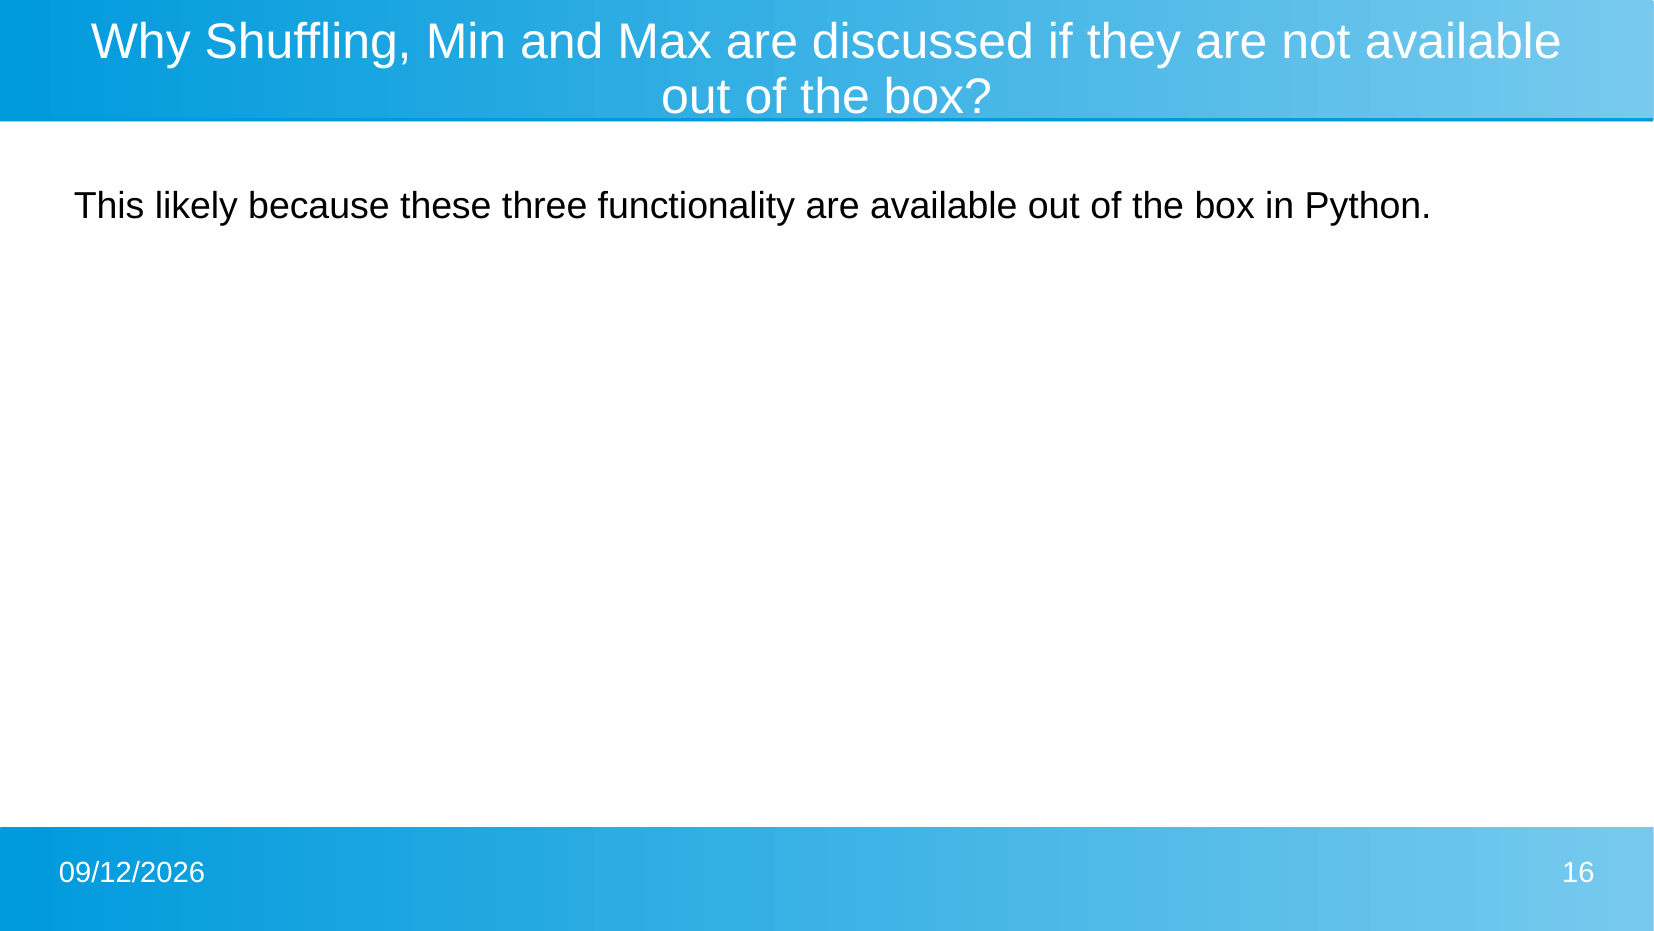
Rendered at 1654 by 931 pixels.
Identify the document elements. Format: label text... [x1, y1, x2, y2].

title Why Shuffling, Min and Max are discussed if they are not available out of the box? [59, 12, 1595, 125]
text_box This likely because these three functionality are available out of the box in Python. [59, 177, 1536, 234]
